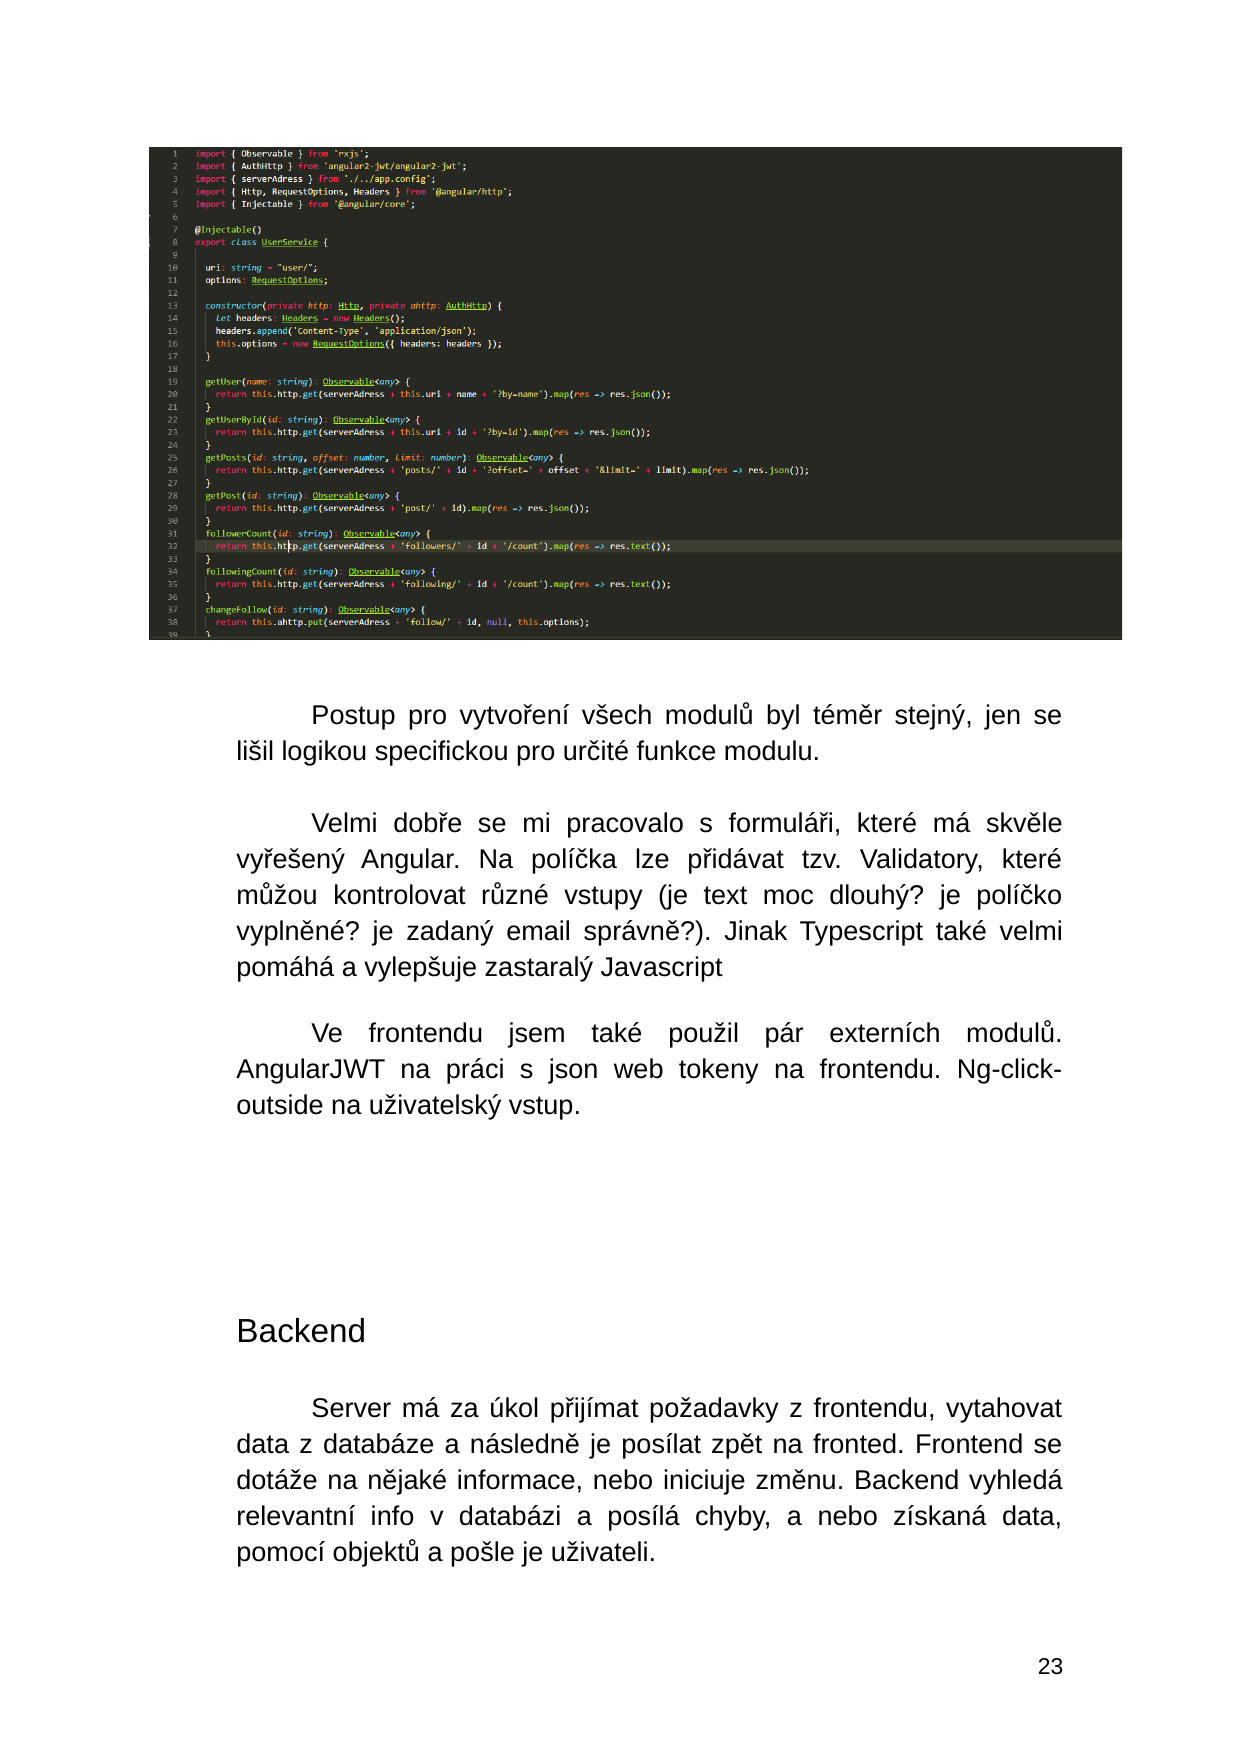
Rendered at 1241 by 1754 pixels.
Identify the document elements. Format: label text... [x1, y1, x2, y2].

text Velmi dobře se mi pracovalo s formuláři, které má skvěle vyřešený Angular. Na políčka lze přidávat tzv. Validatory, které můžou kontrolovat různé vstupy (je text moc dlouhý? je políčko vyplněné? je zadaný email správně?). Jinak Typescript také velmi pomáhá a vylepšuje zastaralý Javascript [236, 807, 1063, 982]
text Postup pro vytvoření všech modulů byl téměr stejný, jen se lišil logikou specifickou pro určité funkce modulu. [236, 699, 1063, 766]
text Server má za úkol přijímat požadavky z frontendu, vytahovat data z databáze a následně je posílat zpět na fronted. Frontend se dotáže na nějaké informace, nebo iniciuje změnu. Backend vyhledá relevantní info v databázi a posílá chyby, a nebo získaná data, pomocí objektů a pošle je uživateli. [236, 1392, 1063, 1567]
subtitle Backend [236, 1311, 1063, 1349]
text Ve frontendu jsem také použil pár externích modulů. AngularJWT na práci s json web tokeny na frontendu. Ng-click-outside na uživatelský vstup. [236, 1017, 1063, 1120]
picture [149, 147, 1123, 640]
